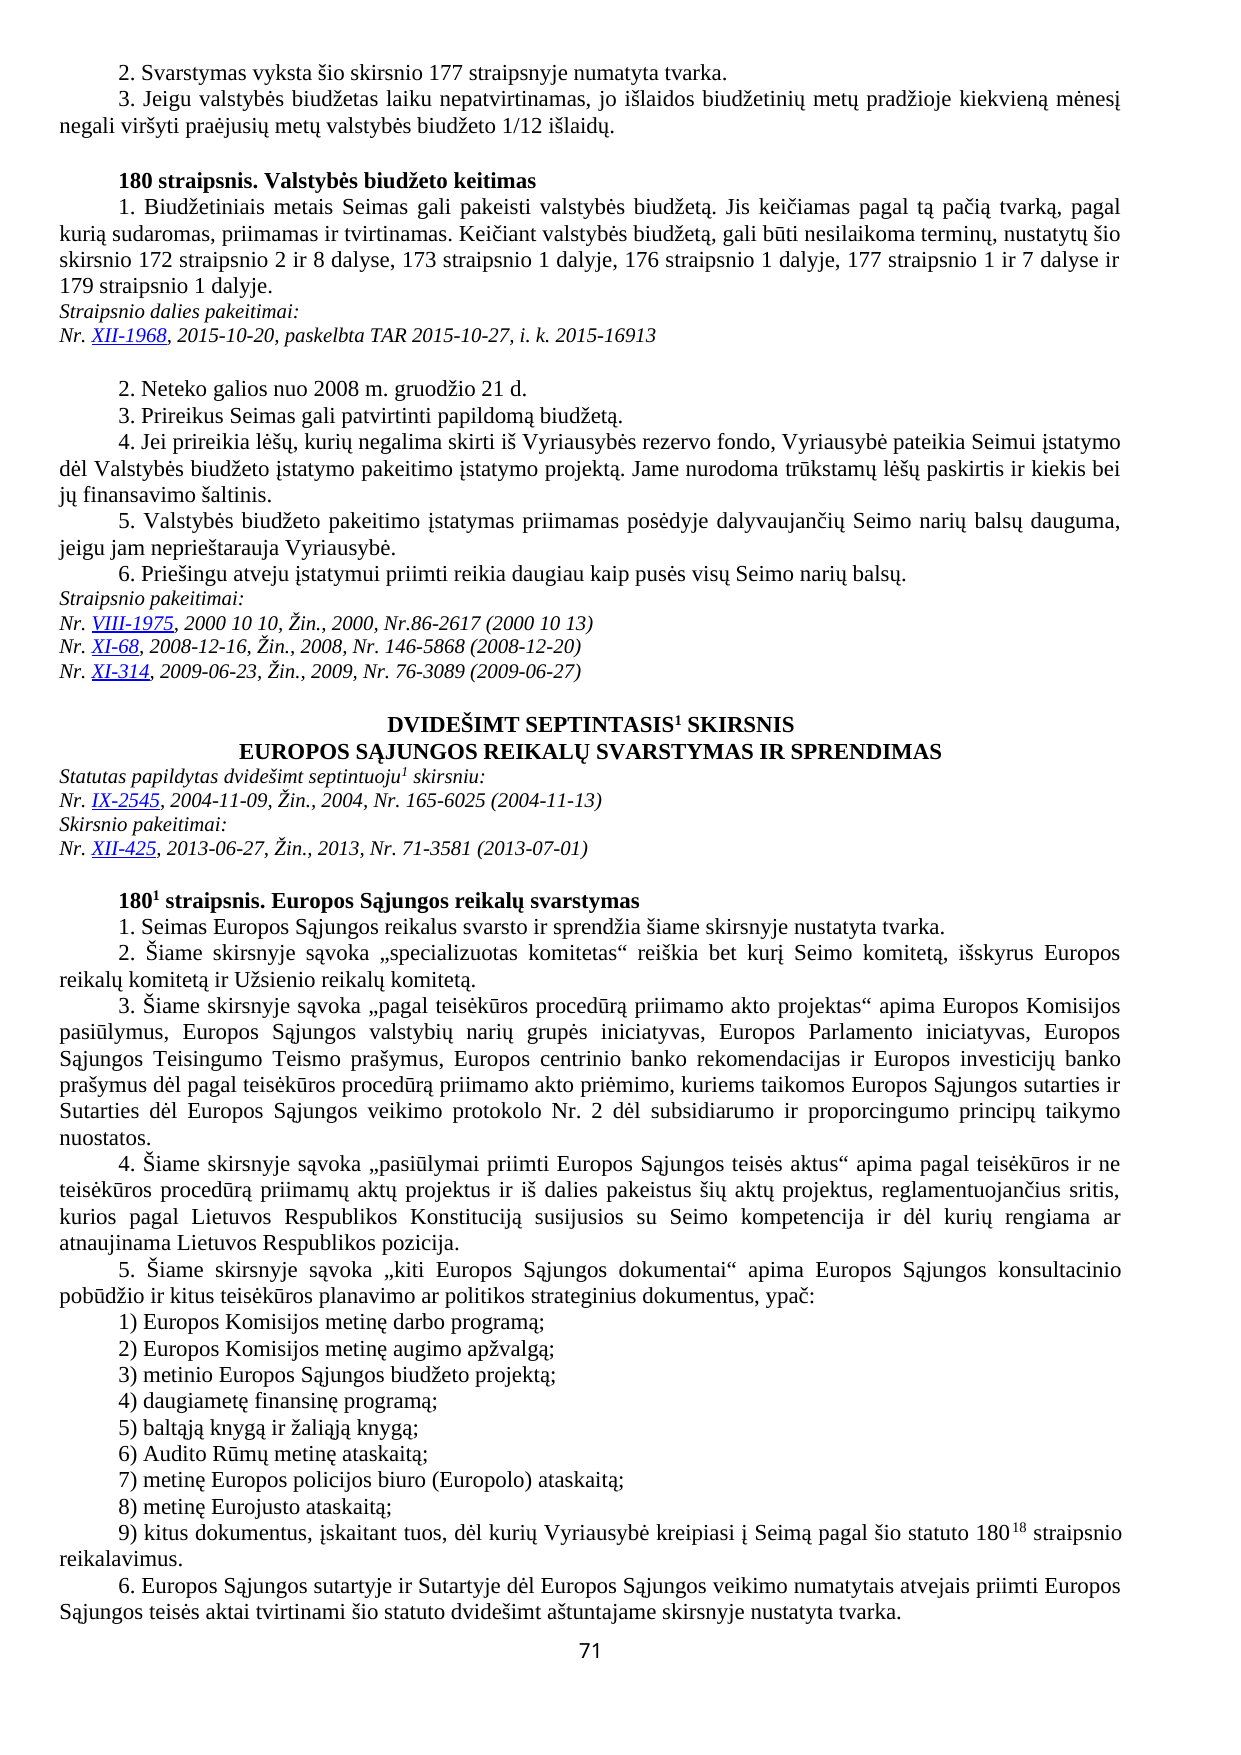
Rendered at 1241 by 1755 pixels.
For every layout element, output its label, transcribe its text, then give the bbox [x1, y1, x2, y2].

text Straipsnio dalies pakeitimai: [59, 299, 1122, 323]
text Nr. IX-2545, 2004-11-09, Žin., 2004, Nr. 165-6025 (2004-11-13) [59, 788, 1122, 812]
text 3) metinio Europos Sąjungos biudžeto projektą; [59, 1361, 1122, 1387]
text DVIDEŠIMT SEPTINTASIS1 SKIRSNIS [59, 711, 1122, 738]
text 3. Jeigu valstybės biudžetas laiku nepatvirtinamas, jo išlaidos biudžetinių metų pradžioje kiekvieną mėnesį negali viršyti praėjusių metų valstybės biudžeto 1/12 išlaidų. [59, 85, 1122, 138]
text 6. Europos Sąjungos sutartyje ir Sutartyje dėl Europos Sąjungos veikimo numatytais atvejais priimti Europos Sąjungos teisės aktai tvirtinami šio statuto dvidešimt aštuntajame skirsnyje nustatyta tvarka. [59, 1572, 1122, 1624]
text 5. Valstybės biudžeto pakeitimo įstatymas priimamas posėdyje dalyvaujančių Seimo narių balsų dauguma, jeigu jam neprieštarauja Vyriausybė. [59, 507, 1122, 560]
text Nr. XII-1968, 2015-10-20, paskelbta TAR 2015-10-27, i. k. 2015-16913 [59, 323, 1122, 347]
text 6) Audito Rūmų metinę ataskaitą; [59, 1440, 1122, 1466]
text 8) metinę Eurojusto ataskaitą; [59, 1493, 1122, 1519]
text Nr. XI-314, 2009-06-23, Žin., 2009, Nr. 76-3089 (2009-06-27) [59, 658, 1122, 683]
text 6. Priešingu atveju įstatymui priimti reikia daugiau kaip pusės visų Seimo narių balsų. [59, 560, 1122, 586]
text 5) baltąją knygą ir žaliąją knygą; [59, 1414, 1122, 1440]
text 1801 straipsnis. Europos Sąjungos reikalų svarstymas [59, 887, 1122, 913]
text 9) kitus dokumentus, įskaitant tuos, dėl kurių Vyriausybė kreipiasi į Seimą pagal šio statuto 18018 straipsnio reikalavimus. [59, 1519, 1122, 1572]
text 2. Neteko galios nuo 2008 m. gruodžio 21 d. [59, 376, 1122, 402]
text Straipsnio pakeitimai: [59, 586, 1122, 610]
text 2. Šiame skirsnyje sąvoka „specializuotas komitetas“ reiškia bet kurį Seimo komitetą, išskyrus Europos reikalų komitetą ir Užsienio reikalų komitetą. [59, 939, 1122, 992]
text 2. Svarstymas vyksta šio skirsnio 177 straipsnyje numatyta tvarka. [59, 59, 1122, 85]
text 1. Seimas Europos Sąjungos reikalus svarsto ir sprendžia šiame skirsnyje nustatyta tvarka. [59, 913, 1122, 939]
text Nr. VIII-1975, 2000 10 10, Žin., 2000, Nr.86-2617 (2000 10 13) [59, 610, 1122, 634]
text 4) daugiametę finansinę programą; [59, 1387, 1122, 1414]
text Statutas papildytas dvidešimt septintuoju1 skirsniu: [59, 764, 1122, 788]
text 3. Šiame skirsnyje sąvoka „pagal teisėkūros procedūrą priimamo akto projektas“ apima Europos Komisijos pasiūlymus, Europos Sąjungos valstybių narių grupės iniciatyvas, Europos Parlamento iniciatyvas, Europos Sąjungos Teisingumo Teismo prašymus, Europos centrinio banko rekomendacijas ir Europos investicijų banko prašymus dėl pagal teisėkūros procedūrą priimamo akto priėmimo, kuriems taikomos Europos Sąjungos sutarties ir Sutarties dėl Europos Sąjungos veikimo protokolo Nr. 2 dėl subsidiarumo ir proporcingumo principų taikymo nuostatos. [59, 992, 1122, 1150]
text Nr. XII-425, 2013-06-27, Žin., 2013, Nr. 71-3581 (2013-07-01) [59, 836, 1122, 860]
text 180 straipsnis. Valstybės biudžeto keitimas [59, 167, 1122, 193]
text 1) Europos Komisijos metinę darbo programą; [59, 1308, 1122, 1335]
text Skirsnio pakeitimai: [59, 812, 1122, 836]
text 3. Prireikus Seimas gali patvirtinti papildomą biudžetą. [59, 402, 1122, 428]
text Nr. XI-68, 2008-12-16, Žin., 2008, Nr. 146-5868 (2008-12-20) [59, 634, 1122, 658]
text 5. Šiame skirsnyje sąvoka „kiti Europos Sąjungos dokumentai“ apima Europos Sąjungos konsultacinio pobūdžio ir kitus teisėkūros planavimo ar politikos strateginius dokumentus, ypač: [59, 1256, 1122, 1308]
text EUROPOS SĄJUNGOS REIKALŲ SVARSTYMAS IR SPRENDIMAS [59, 738, 1122, 764]
text 4. Jei prireikia lėšų, kurių negalima skirti iš Vyriausybės rezervo fondo, Vyriausybė pateikia Seimui įstatymo dėl Valstybės biudžeto įstatymo pakeitimo įstatymo projektą. Jame nurodoma trūkstamų lėšų paskirtis ir kiekis bei jų finansavimo šaltinis. [59, 428, 1122, 507]
text 4. Šiame skirsnyje sąvoka „pasiūlymai priimti Europos Sąjungos teisės aktus“ apima pagal teisėkūros ir ne teisėkūros procedūrą priimamų aktų projektus ir iš dalies pakeistus šių aktų projektus, reglamentuojančius sritis, kurios pagal Lietuvos Respublikos Konstituciją susijusios su Seimo kompetencija ir dėl kurių rengiama ar atnaujinama Lietuvos Respublikos pozicija. [59, 1150, 1122, 1256]
text 7) metinę Europos policijos biuro (Europolo) ataskaitą; [59, 1466, 1122, 1493]
text 2) Europos Komisijos metinę augimo apžvalgą; [59, 1335, 1122, 1361]
text 1. Biudžetiniais metais Seimas gali pakeisti valstybės biudžetą. Jis keičiamas pagal tą pačią tvarką, pagal kurią sudaromas, priimamas ir tvirtinamas. Keičiant valstybės biudžetą, gali būti nesilaikoma terminų, nustatytų šio skirsnio 172 straipsnio 2 ir 8 dalyse, 173 straipsnio 1 dalyje, 176 straipsnio 1 dalyje, 177 straipsnio 1 ir 7 dalyse ir 179 straipsnio 1 dalyje. [59, 193, 1122, 299]
